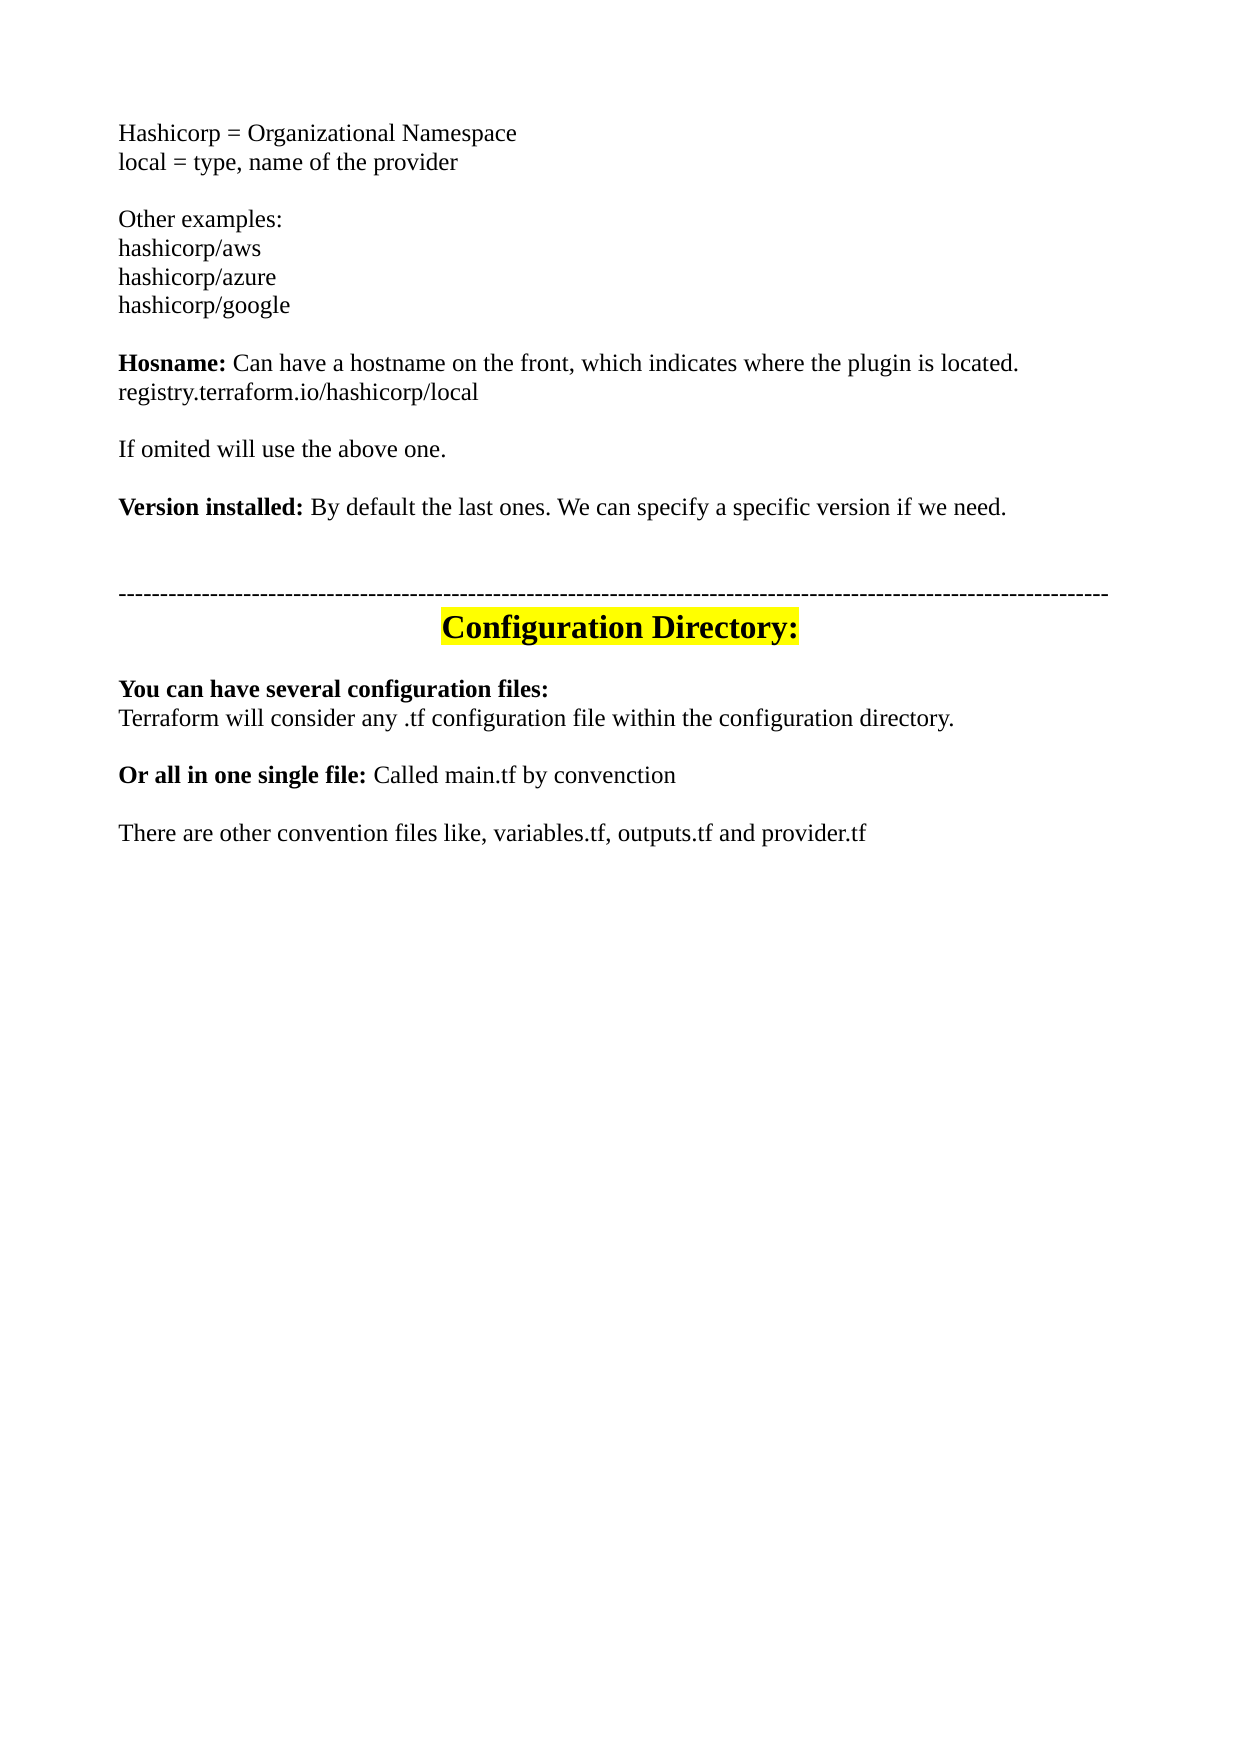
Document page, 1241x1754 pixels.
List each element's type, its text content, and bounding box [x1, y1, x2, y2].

text registry.terraform.io/hashicorp/local [118, 377, 1122, 406]
text Configuration Directory: [118, 607, 1122, 645]
text Version installed: By default the last ones. We can specify a specific version if we need. [118, 492, 1122, 521]
text Hosname: Can have a hostname on the front, which indicates where the plugin is located. [118, 348, 1122, 377]
text Other examples: [118, 204, 1122, 233]
text If omited will use the above one. [118, 434, 1122, 463]
text There are other convention files like, variables.tf, outputs.tf and provider.tf [118, 818, 1122, 846]
text Terraform will consider any .tf configuration file within the configuration directory. [118, 703, 1122, 731]
text local = type, name of the provider [118, 147, 1122, 176]
text Or all in one single file: Called main.tf by convenction [118, 760, 1122, 789]
text hashicorp/aws [118, 233, 1122, 262]
text hashicorp/google [118, 291, 1122, 319]
text Hashicorp = Organizational Namespace [118, 118, 1122, 147]
text hashicorp/azure [118, 262, 1122, 291]
text You can have several configuration files: [118, 674, 1122, 703]
text ----------------------------------------------------------------------------------------------------------------------- [118, 578, 1122, 607]
